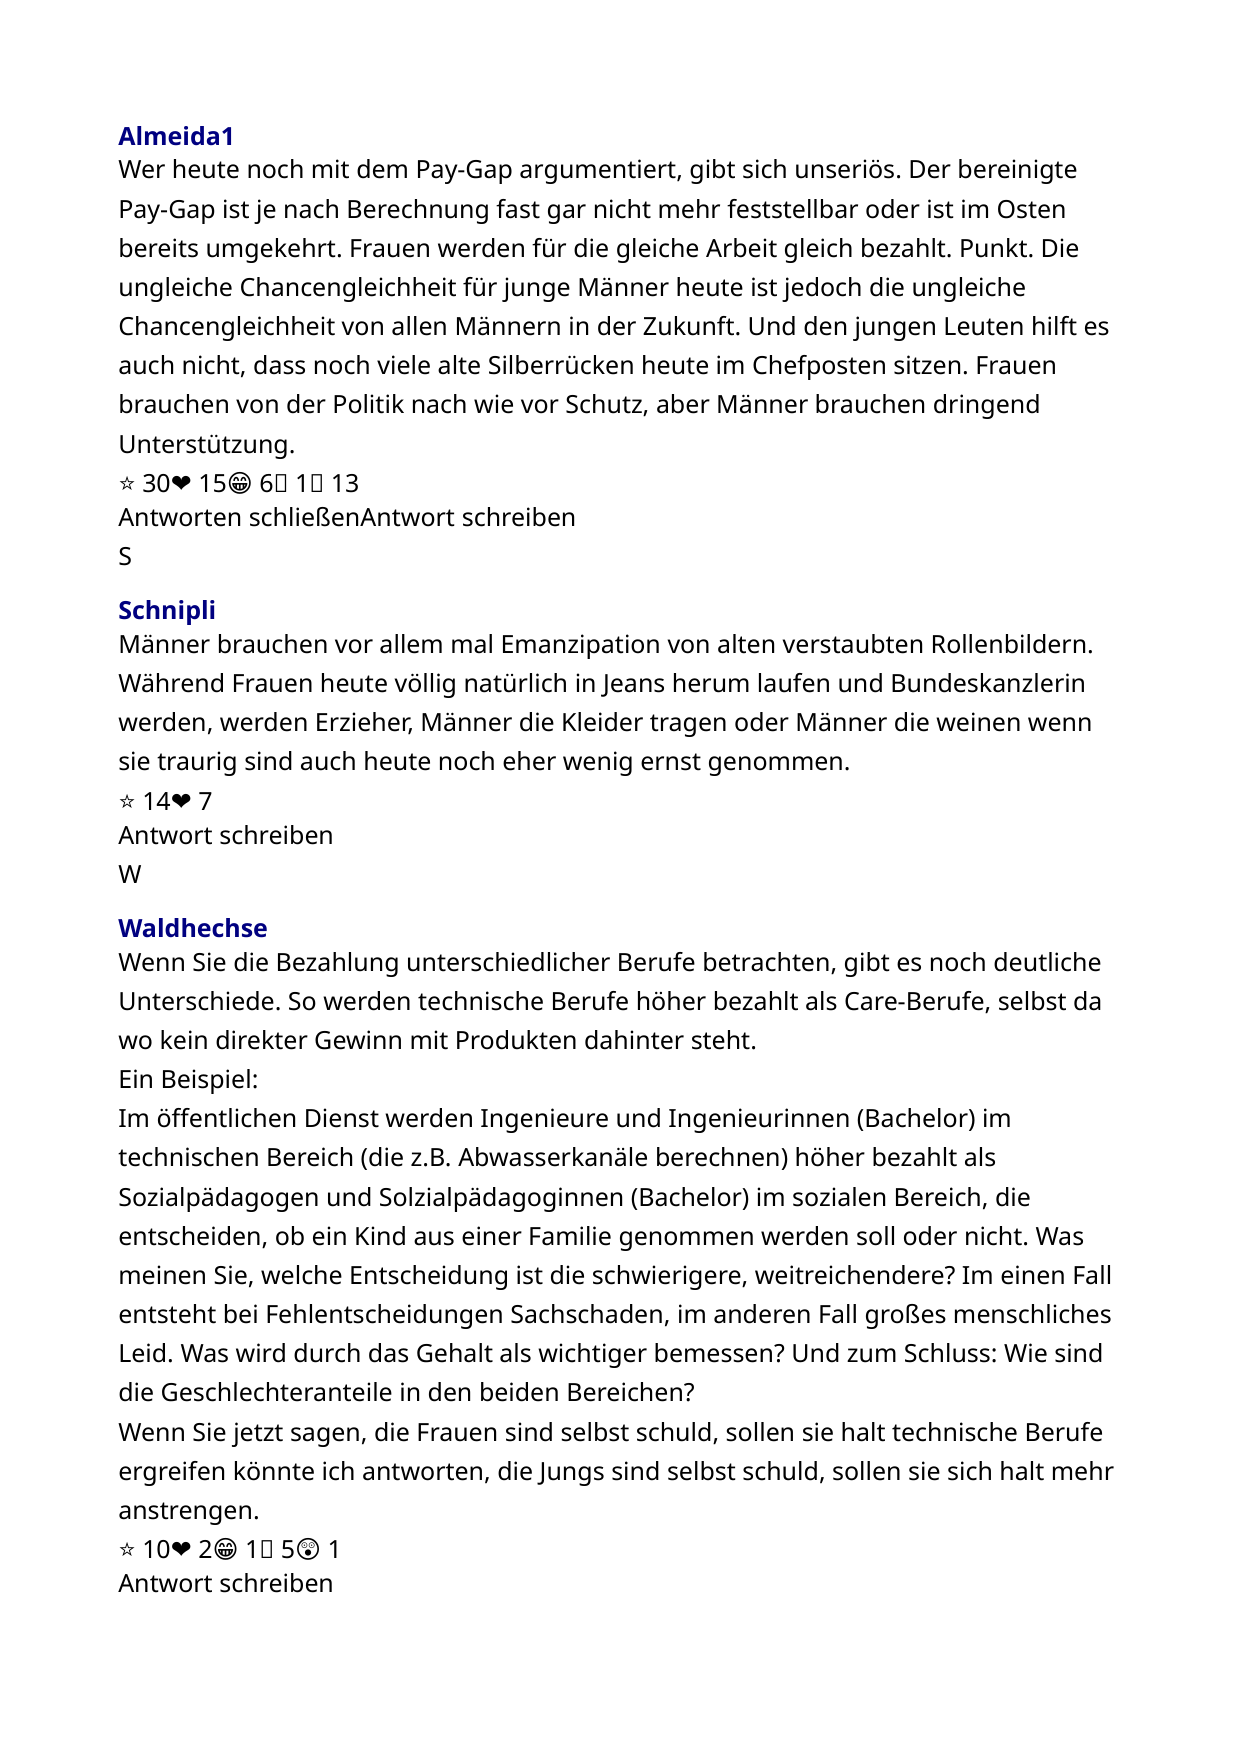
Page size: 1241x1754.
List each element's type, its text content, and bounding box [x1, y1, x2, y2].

text Männer brauchen vor allem mal Emanzipation von alten verstaubten Rollenbildern. [118, 627, 1122, 661]
subtitle Schnipli [118, 592, 1122, 627]
text ⭐️ 30❤️ 15😁 6🙁 1🤨 13 [118, 466, 1122, 499]
text ⭐️ 14❤️ 7 [118, 783, 1122, 817]
text Wer heute noch mit dem Pay-Gap argumentiert, gibt sich unseriös. Der bereinigte Pay-Gap ist je nach Berechnung fast gar nicht mehr feststellbar oder ist im Osten bereits umgekehrt. Frauen werden für die gleiche Arbeit gleich bezahlt. Punkt. Die ungleiche Chancengleichheit für junge Männer heute ist jedoch die ungleiche Chancengleichheit von allen Männern in der Zukunft. Und den jungen Leuten hilft es auch nicht, dass noch viele alte Silberrücken heute im Chefposten sitzen. Frauen brauchen von der Politik nach wie vor Schutz, aber Männer brauchen dringend Unterstützung. [118, 152, 1122, 460]
text Ein Beispiel: [118, 1062, 1122, 1096]
text ⭐️ 10❤️ 2😁 1🤨 5😲 1 [118, 1532, 1122, 1566]
text Antwort schreiben [118, 1566, 1122, 1600]
text Antworten schließenAntwort schreiben [118, 499, 1122, 534]
text Während Frauen heute völlig natürlich in Jeans herum laufen und Bundeskanzlerin werden, werden Erzieher, Männer die Kleider tragen oder Männer die weinen wenn sie traurig sind auch heute noch eher wenig ernst genommen. [118, 666, 1122, 778]
text Antwort schreiben [118, 817, 1122, 851]
text Wenn Sie die Bezahlung unterschiedlicher Berufe betrachten, gibt es noch deutliche Unterschiede. So werden technische Berufe höher bezahlt als Care-Berufe, selbst da wo kein direkter Gewinn mit Produkten dahinter steht. [118, 944, 1122, 1057]
text W [118, 856, 1122, 891]
text Im öffentlichen Dienst werden Ingenieure und Ingenieurinnen (Bachelor) im technischen Bereich (die z.B. Abwasserkanäle berechnen) höher bezahlt als Sozialpädagogen und Solzialpädagoginnen (Bachelor) im sozialen Bereich, die entscheiden, ob ein Kind aus einer Familie genommen werden soll oder nicht. Was meinen Sie, welche Entscheidung ist die schwierigere, weitreichendere? Im einen Fall entsteht bei Fehlentscheidungen Sachschaden, im anderen Fall großes menschliches Leid. Was wird durch das Gehalt als wichtiger bemessen? Und zum Schluss: Wie sind die Geschlechteranteile in den beiden Bereichen? [118, 1101, 1122, 1409]
subtitle Waldhechse [118, 910, 1122, 944]
text Wenn Sie jetzt sagen, die Frauen sind selbst schuld, sollen sie halt technische Berufe ergreifen könnte ich antworten, die Jungs sind selbst schuld, sollen sie sich halt mehr anstrengen. [118, 1414, 1122, 1527]
subtitle Almeida1 [118, 118, 1122, 152]
text S [118, 539, 1122, 573]
